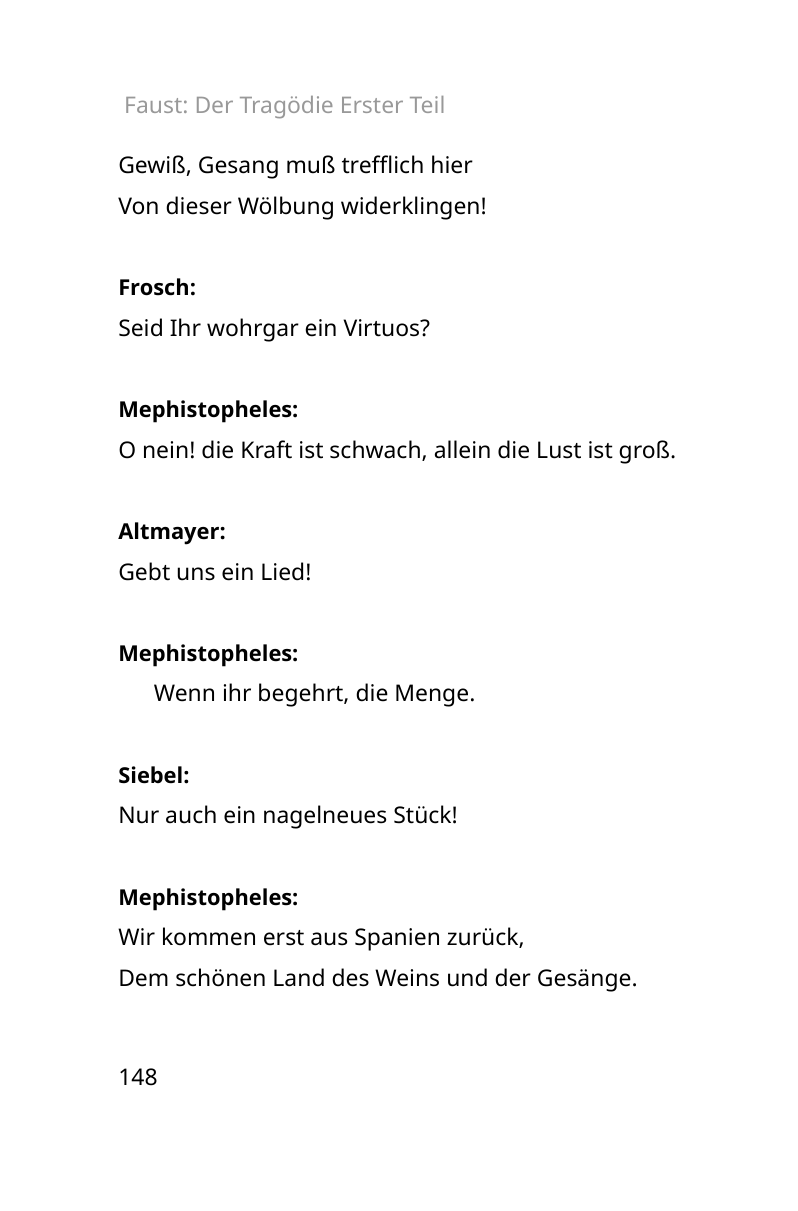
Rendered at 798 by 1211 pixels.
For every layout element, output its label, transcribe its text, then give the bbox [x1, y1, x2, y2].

text Frosch: Seid Ihr wohrgar ein Virtuos? [118, 248, 679, 343]
text Siebel: Nur auch ein nagelneues Stück! [118, 736, 679, 831]
text Altmayer: Gebt uns ein Lied! [118, 492, 679, 587]
text Gewiß, Gesang muß trefflich hier Von dieser Wölbung widerklingen! [118, 149, 679, 221]
text Mephistopheles: O nein! die Kraft ist schwach, allein die Lust ist groß. [118, 370, 679, 465]
text Mephistopheles: Wir kommen erst aus Spanien zurück, Dem schönen Land des Weins und der Gesänge. [118, 858, 679, 993]
text Mephistopheles: Wenn ihr begehrt, die Menge. [118, 614, 679, 709]
